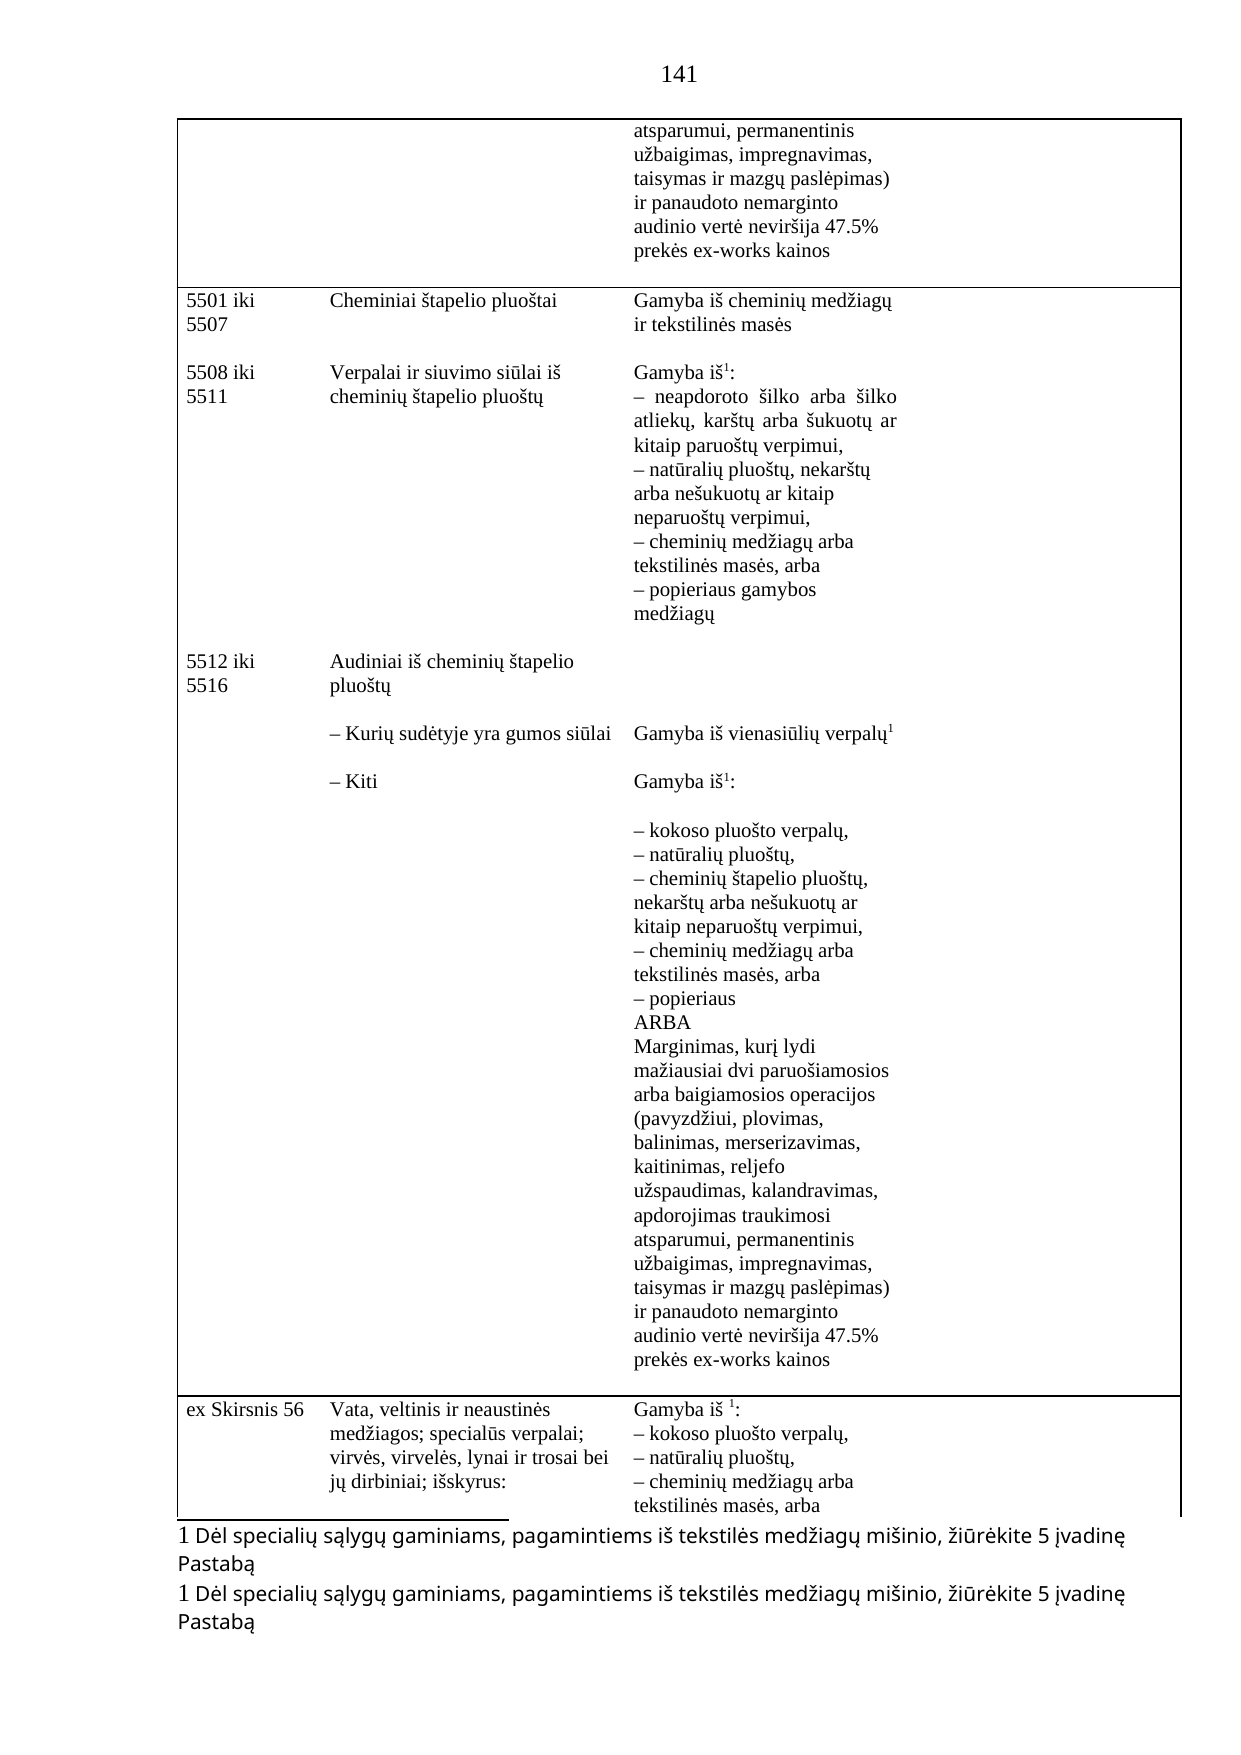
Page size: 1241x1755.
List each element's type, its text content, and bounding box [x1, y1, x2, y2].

table_cell [906, 457, 1180, 529]
table_cell [321, 120, 625, 287]
table_cell [906, 288, 1180, 360]
table_cell – Kurių sudėtyje yra gumos siūlai [321, 721, 625, 769]
table_cell [178, 842, 321, 938]
table_cell [178, 818, 321, 842]
table_cell Gamyba iš cheminių medžiagų ir tekstilinės masės [625, 288, 906, 360]
table_cell [178, 938, 321, 986]
table_cell – Kiti [321, 769, 625, 817]
table_cell [178, 457, 321, 529]
table_cell [906, 529, 1180, 577]
table_cell ARBA Marginimas, kurį lydi mažiausiai dvi paruošiamosios arba baigiamosios operacijos (pavyzdžiui, plovimas, balinimas, merserizavimas, kaitinimas, reljefo užspaudimas, kalandravimas, apdorojimas traukimosi atsparumui, permanentinis užbaigimas, impregnavimas, taisymas ir mazgų paslėpimas) ir panaudoto nemarginto audinio vertė neviršija 47.5% prekės ex-works kainos [625, 1010, 906, 1395]
table_cell – natūralių pluoštų, – cheminių štapelio pluoštų, nekarštų arba nešukuotų ar kitaip neparuoštų verpimui, [625, 842, 906, 938]
table_cell [321, 457, 625, 529]
table_cell – cheminių medžiagų arba tekstilinės masės, arba [625, 938, 906, 986]
table_cell – kokoso pluošto verpalų, [625, 818, 906, 842]
table_cell [906, 577, 1180, 649]
table_cell Vata, veltinis ir neaustinės medžiagos; specialūs verpalai; virvės, virvelės, lynai ir trosai bei jų dirbiniai; išskyrus: [321, 1397, 625, 1517]
table_cell [906, 360, 1180, 457]
table_cell 5512 iki 5516 [178, 649, 321, 721]
table_cell [178, 769, 321, 817]
table_cell [321, 529, 625, 577]
table_cell [178, 529, 321, 577]
table_cell [906, 986, 1180, 1010]
table_cell [178, 120, 321, 287]
table_cell [906, 769, 1180, 817]
table_cell ex Skirsnis 56 [178, 1397, 321, 1517]
table_cell [906, 721, 1180, 769]
table_cell Verpalai ir siuvimo siūlai iš cheminių štapelio pluoštų [321, 360, 625, 457]
table_cell Gamyba iš : – kokoso pluošto verpalų, – natūralių pluoštų, – cheminių medžiagų arba tekstilinės masės, arba [625, 1397, 906, 1517]
table_cell – popieriaus [625, 986, 906, 1010]
table_cell [625, 649, 906, 721]
table_cell [178, 986, 321, 1010]
table_cell Gamyba iš vienasiūlių verpalų1 [625, 721, 906, 769]
table_cell [906, 842, 1180, 938]
table_cell [178, 721, 321, 769]
table_cell [906, 938, 1180, 986]
table_cell [906, 818, 1180, 842]
table_cell [178, 1010, 321, 1395]
table_cell [178, 577, 321, 649]
table_cell [321, 986, 625, 1010]
table_cell [321, 577, 625, 649]
table_cell Audiniai iš cheminių štapelio pluoštų [321, 649, 625, 721]
table_cell [321, 938, 625, 986]
table_cell 5501 iki 5507 [178, 288, 321, 360]
table_cell Cheminiai štapelio pluoštai [321, 288, 625, 360]
table_cell – popieriaus gamybos medžiagų [625, 577, 906, 649]
table_cell Gamyba iš: – neapdoroto šilko arba šilko atliekų, karštų arba šukuotų ar kitaip paruoštų verpimui, [625, 360, 906, 457]
table_cell – cheminių medžiagų arba tekstilinės masės, arba [625, 529, 906, 577]
table_cell [906, 1010, 1180, 1395]
table_cell atsparumui, permanentinis užbaigimas, impregnavimas, taisymas ir mazgų paslėpimas) ir panaudoto nemarginto audinio vertė neviršija 47.5% prekės ex-works kainos [625, 120, 906, 287]
table_cell [321, 1010, 625, 1395]
table_cell – natūralių pluoštų, nekarštų arba nešukuotų ar kitaip neparuoštų verpimui, [625, 457, 906, 529]
table_cell Gamyba iš1: [625, 769, 906, 817]
table_cell 5508 iki 5511 [178, 360, 321, 457]
table_cell [906, 1397, 1180, 1517]
table_cell [321, 842, 625, 938]
table_cell [906, 120, 1180, 287]
table_cell [321, 818, 625, 842]
table_cell [906, 649, 1180, 721]
